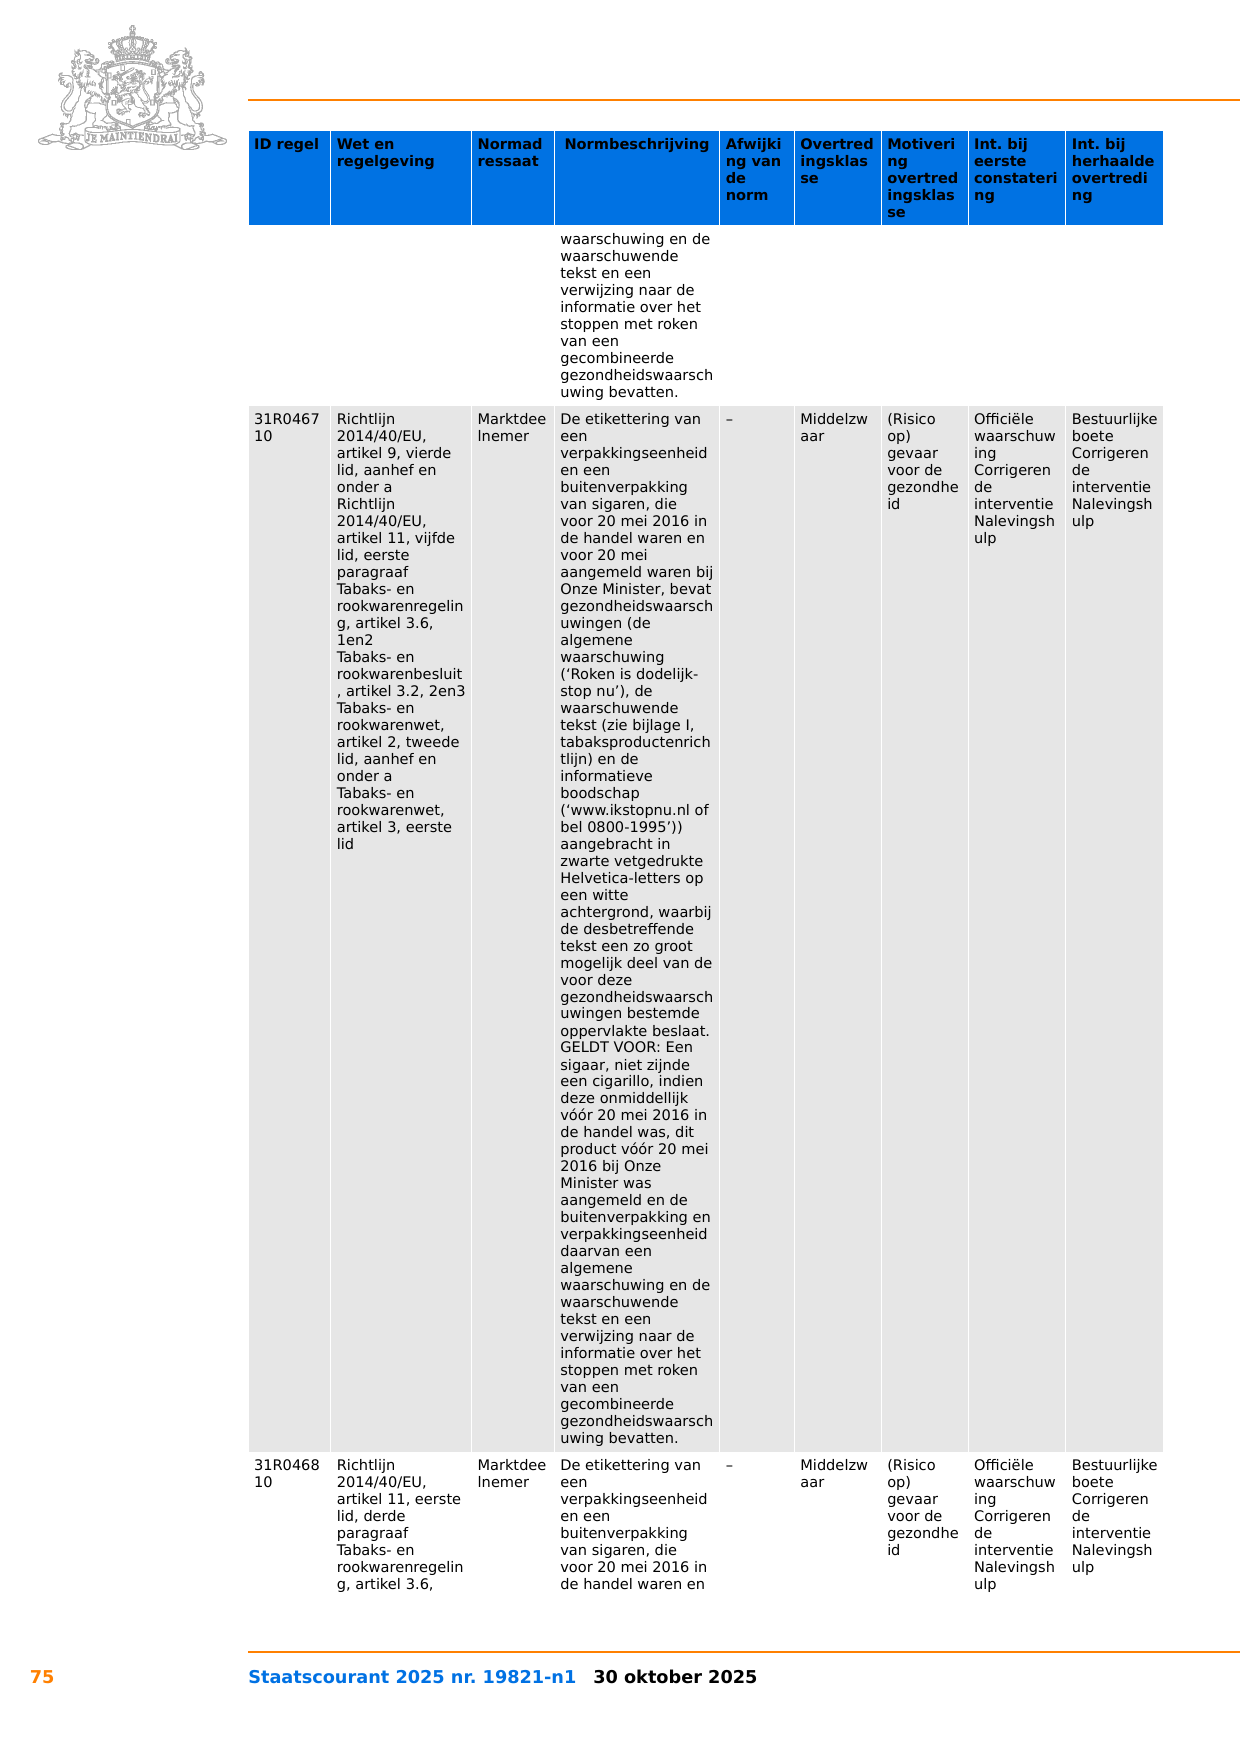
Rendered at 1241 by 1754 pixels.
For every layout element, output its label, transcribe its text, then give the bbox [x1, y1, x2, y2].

table_cell [331, 226, 471, 405]
table_cell Middelzwaar [795, 1453, 881, 1598]
table_cell [720, 226, 794, 405]
table_header Wet en regelgeving [331, 131, 471, 225]
table_cell – [720, 406, 794, 1452]
table_cell – [720, 1453, 794, 1598]
table_cell waarschuwing en de waarschuwende tekst en een verwijzing naar de informatie over het stoppen met roken van een gecombineerde gezondheidswaarschuwing bevatten. [555, 226, 719, 405]
table_cell Richtlijn 2014/40/EU, artikel 11, eerste lid, derde paragraaf Tabaks- en rookwarenregeling, artikel 3.6, [331, 1453, 471, 1598]
table_cell Middelzwaar [795, 406, 881, 1452]
picture [38, 25, 227, 150]
table_cell [1066, 226, 1163, 405]
table_header Afwijking van de norm [720, 131, 794, 225]
table_header Int. bij eerste constatering [969, 131, 1065, 225]
table_header Int. bij herhaalde overtreding [1066, 131, 1163, 225]
table_cell Officiële waarschuwing Corrigerende interventie Nalevingshulp [969, 1453, 1065, 1598]
table_cell Marktdeelnemer [472, 406, 554, 1452]
table_header Motivering overtredingsklasse [882, 131, 968, 225]
table_cell [472, 226, 554, 405]
table_cell Officiële waarschuwing Corrigerende interventie Nalevingshulp [969, 406, 1065, 1452]
table_cell Marktdeelnemer [472, 1453, 554, 1598]
table_header Normadressaat [472, 131, 554, 225]
table_header ID regel [249, 131, 330, 225]
table_cell Bestuurlijke boete Corrigerende interventie Nalevingshulp [1066, 1453, 1163, 1598]
table_cell De etikettering van een verpakkingseenheid en een buitenverpakking van sigaren, die voor 20 mei 2016 in de handel waren en [555, 1453, 719, 1598]
table_cell (Risico op) gevaar voor de gezondheid [882, 1453, 968, 1598]
table_header Overtredingsklasse [795, 131, 881, 225]
table_cell [249, 226, 330, 405]
table_cell (Risico op) gevaar voor de gezondheid [882, 406, 968, 1452]
table_cell De etikettering van een verpakkingseenheid en een buitenverpakking van sigaren, die voor 20 mei 2016 in de handel waren en voor 20 mei aangemeld waren bij Onze Minister, bevat gezondheidswaarschuwingen (de algemene waarschuwing (‘Roken is dodelijk- stop nu’), de waarschuwende tekst (zie bijlage I, tabaksproductenrichtlijn) en de informatieve boodschap (‘www.ikstopnu.nl of bel 0800-1995’)) aangebracht in zwarte vetgedrukte Helvetica-letters op een witte achtergrond, waarbij de desbetreffende tekst een zo groot mogelijk deel van de voor deze gezondheidswaarschuwingen bestemde oppervlakte beslaat. GELDT VOOR: Een sigaar, niet zijnde een cigarillo, indien deze onmiddellijk vóór 20 mei 2016 in de handel was, dit product vóór 20 mei 2016 bij Onze Minister was aangemeld en de buitenverpakking en verpakkingseenheid daarvan een algemene waarschuwing en de waarschuwende tekst en een verwijzing naar de informatie over het stoppen met roken van een gecombineerde gezondheidswaarschuwing bevatten. [555, 406, 719, 1452]
table_cell 31R046710 [249, 406, 330, 1452]
table_cell [882, 226, 968, 405]
table_cell [795, 226, 881, 405]
table_cell Richtlijn 2014/40/EU, artikel 9, vierde lid, aanhef en onder a Richtlijn 2014/40/EU, artikel 11, vijfde lid, eerste paragraaf Tabaks- en rookwarenregeling, artikel 3.6, 1en2 Tabaks- en rookwarenbesluit, artikel 3.2, 2en3 Tabaks- en rookwarenwet, artikel 2, tweede lid, aanhef en onder a Tabaks- en rookwarenwet, artikel 3, eerste lid [331, 406, 471, 1452]
table_cell [969, 226, 1065, 405]
table_cell 31R046810 [249, 1453, 330, 1598]
table_cell Bestuurlijke boete Corrigerende interventie Nalevingshulp [1066, 406, 1163, 1452]
table_header Normbeschrijving [555, 131, 719, 225]
